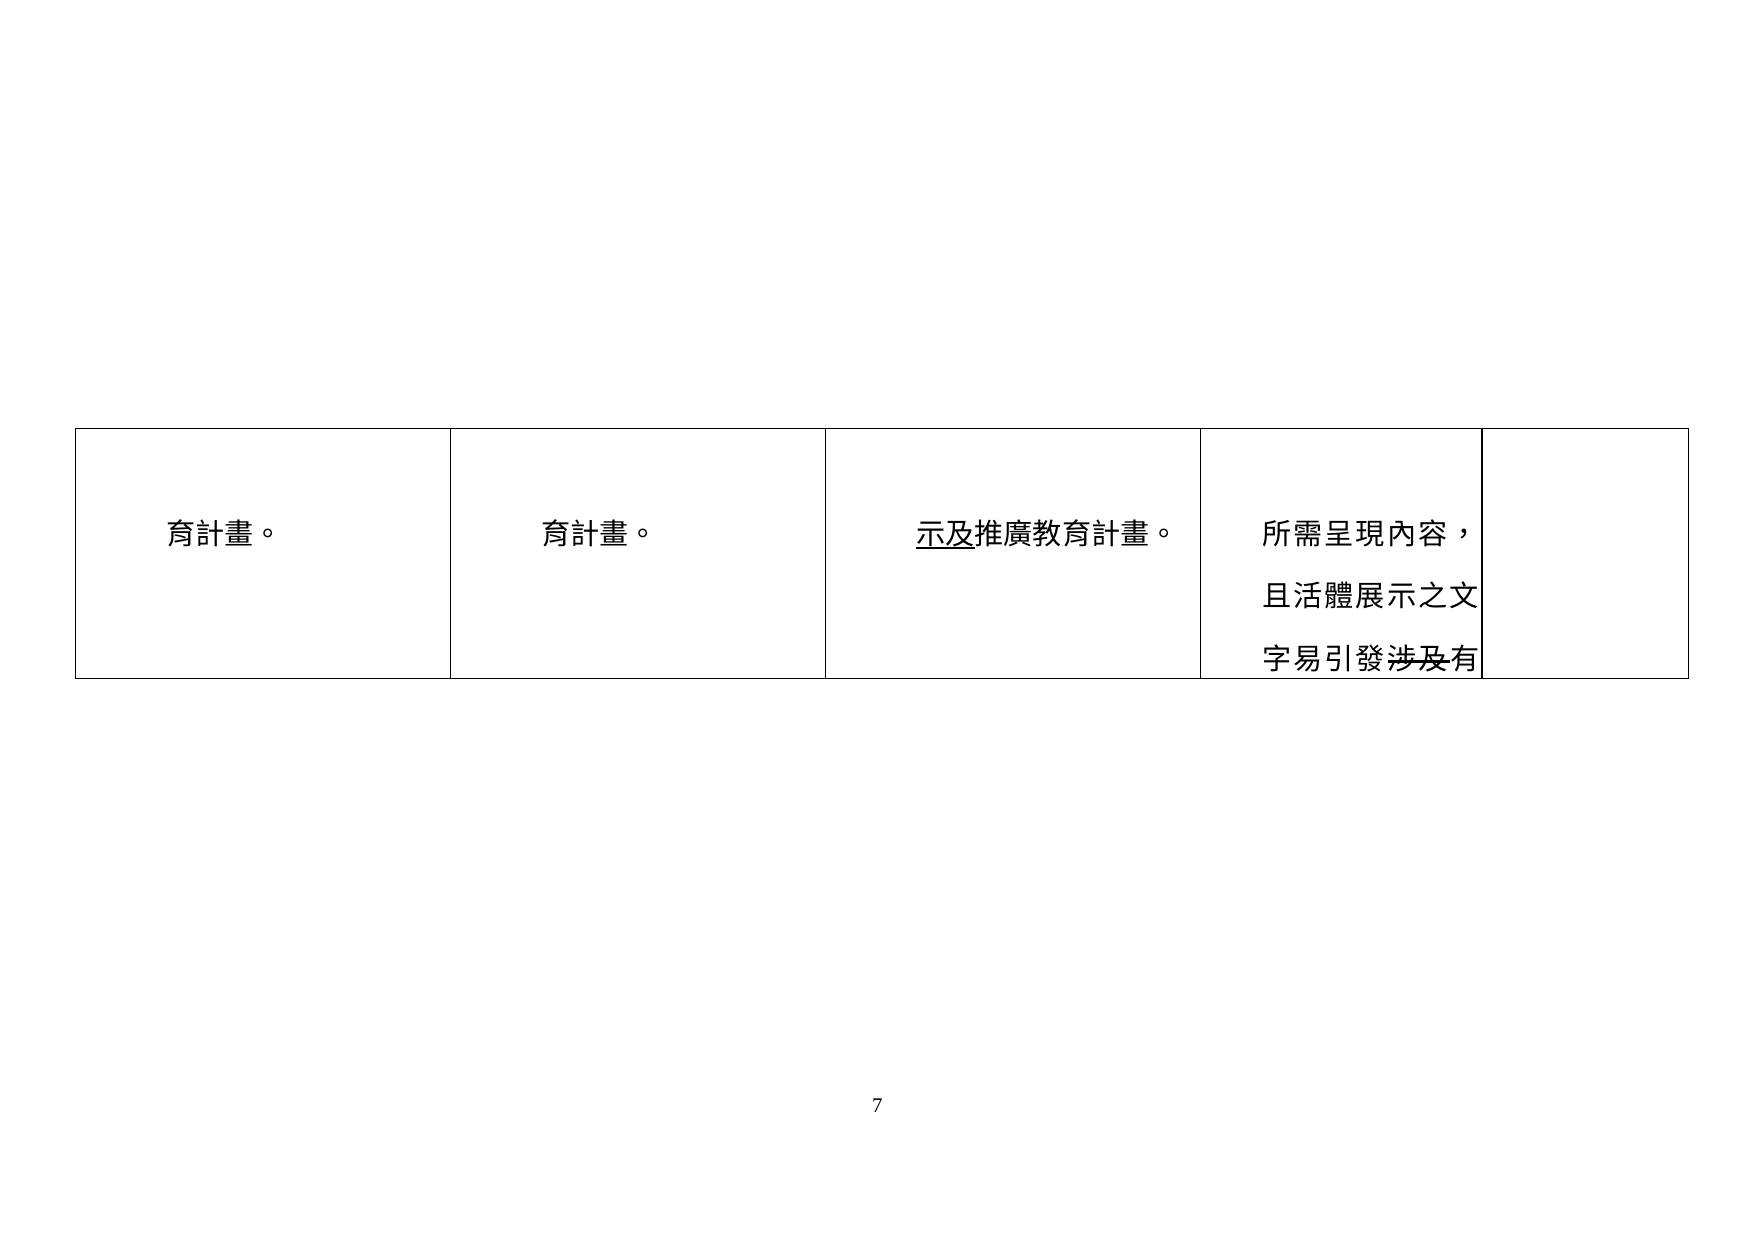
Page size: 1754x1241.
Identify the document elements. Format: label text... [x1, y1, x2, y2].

table_cell 所需呈現內容，且活體展示之文字易引發涉及有 [1201, 429, 1481, 677]
table_cell 育計畫。 [451, 429, 825, 677]
table_cell [1483, 429, 1688, 677]
table_cell 示及推廣教育計畫。 [826, 429, 1200, 677]
table_cell 育計畫。 [76, 429, 450, 677]
